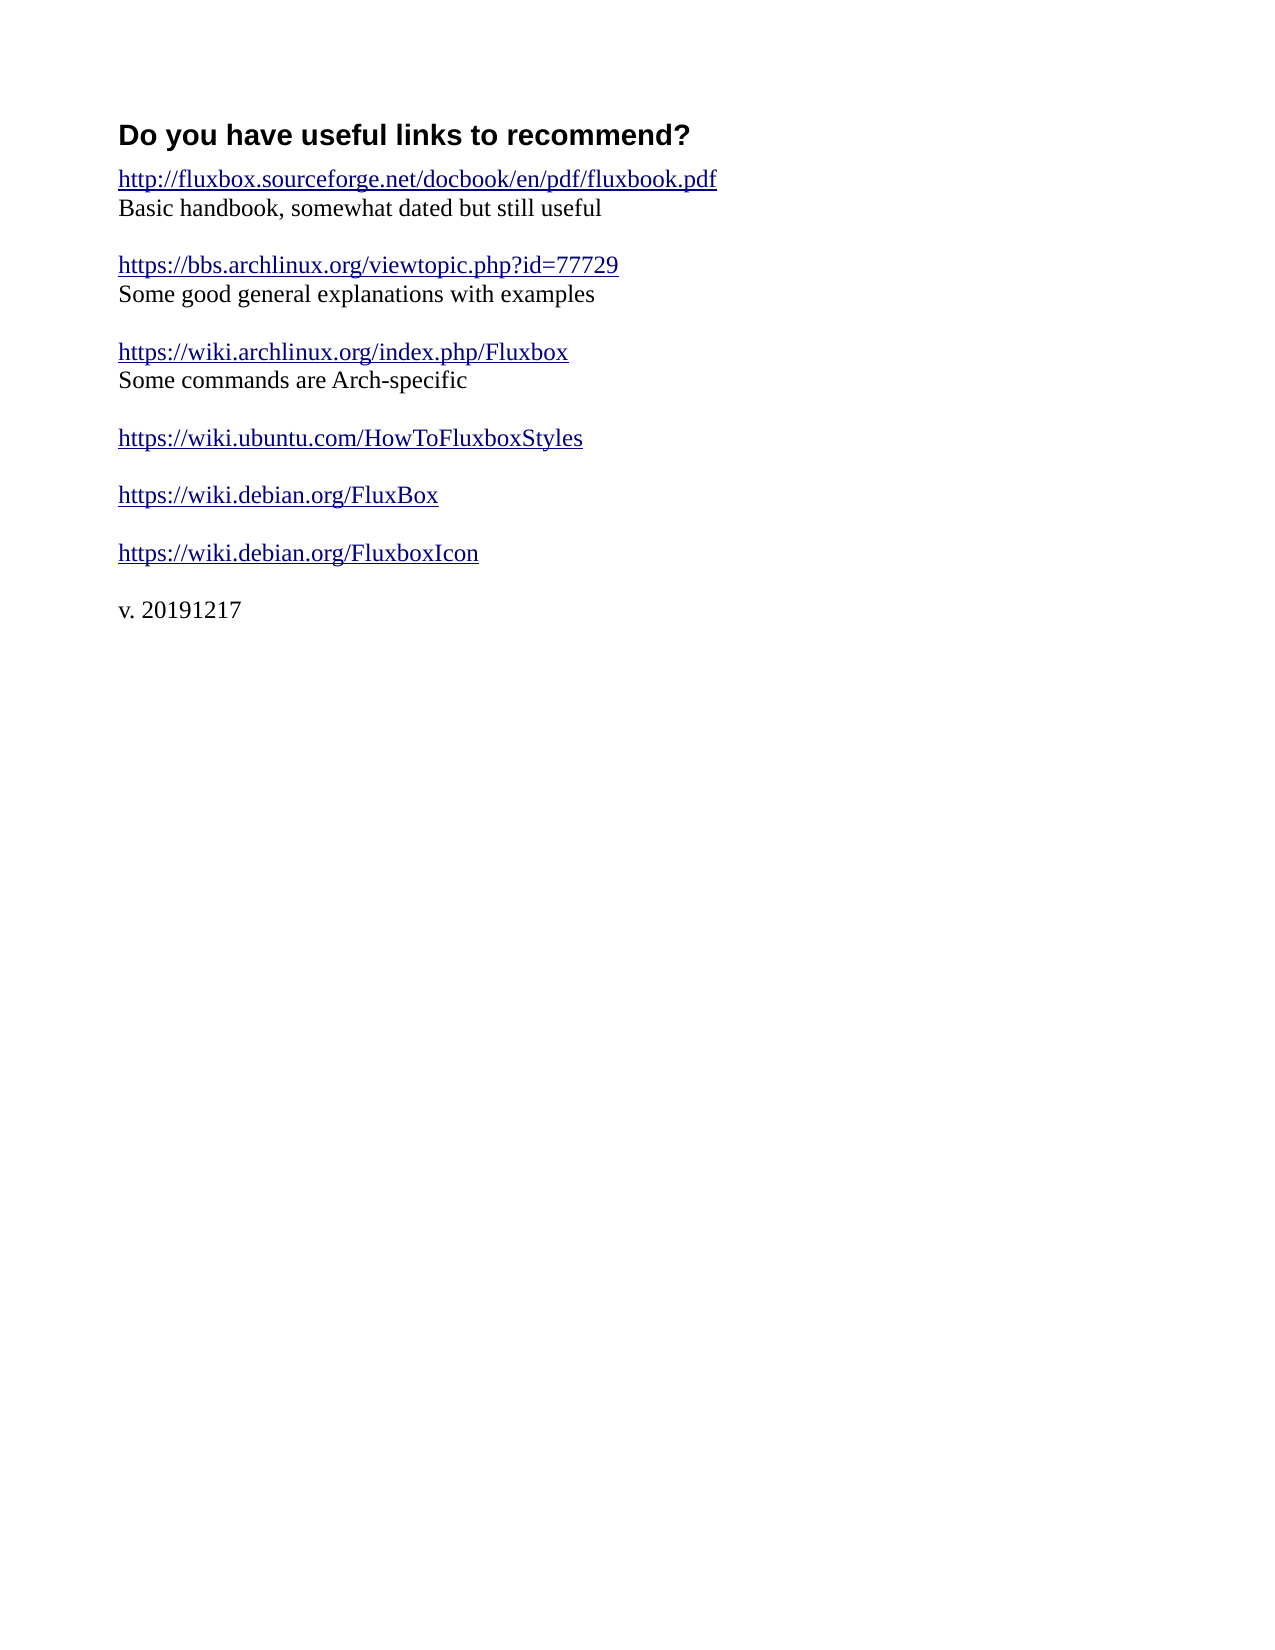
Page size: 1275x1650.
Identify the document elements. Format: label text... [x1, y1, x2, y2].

text Some commands are Arch-specific [118, 366, 1157, 394]
subtitle Do you have useful links to recommend? [118, 118, 1157, 152]
text https://wiki.debian.org/FluxBox [118, 481, 1157, 509]
text https://wiki.ubuntu.com/HowToFluxboxStyles [118, 423, 1157, 452]
text https://wiki.archlinux.org/index.php/Fluxbox [118, 337, 1157, 366]
text http://fluxbox.sourceforge.net/docbook/en/pdf/fluxbook.pdf [118, 164, 1157, 193]
text https://bbs.archlinux.org/viewtopic.php?id=77729 [118, 251, 1157, 279]
text https://wiki.debian.org/FluxboxIcon [118, 538, 1157, 567]
text Basic handbook, somewhat dated but still useful [118, 193, 1157, 222]
text v. 20191217 [118, 596, 1157, 624]
text Some good general explanations with examples [118, 279, 1157, 308]
